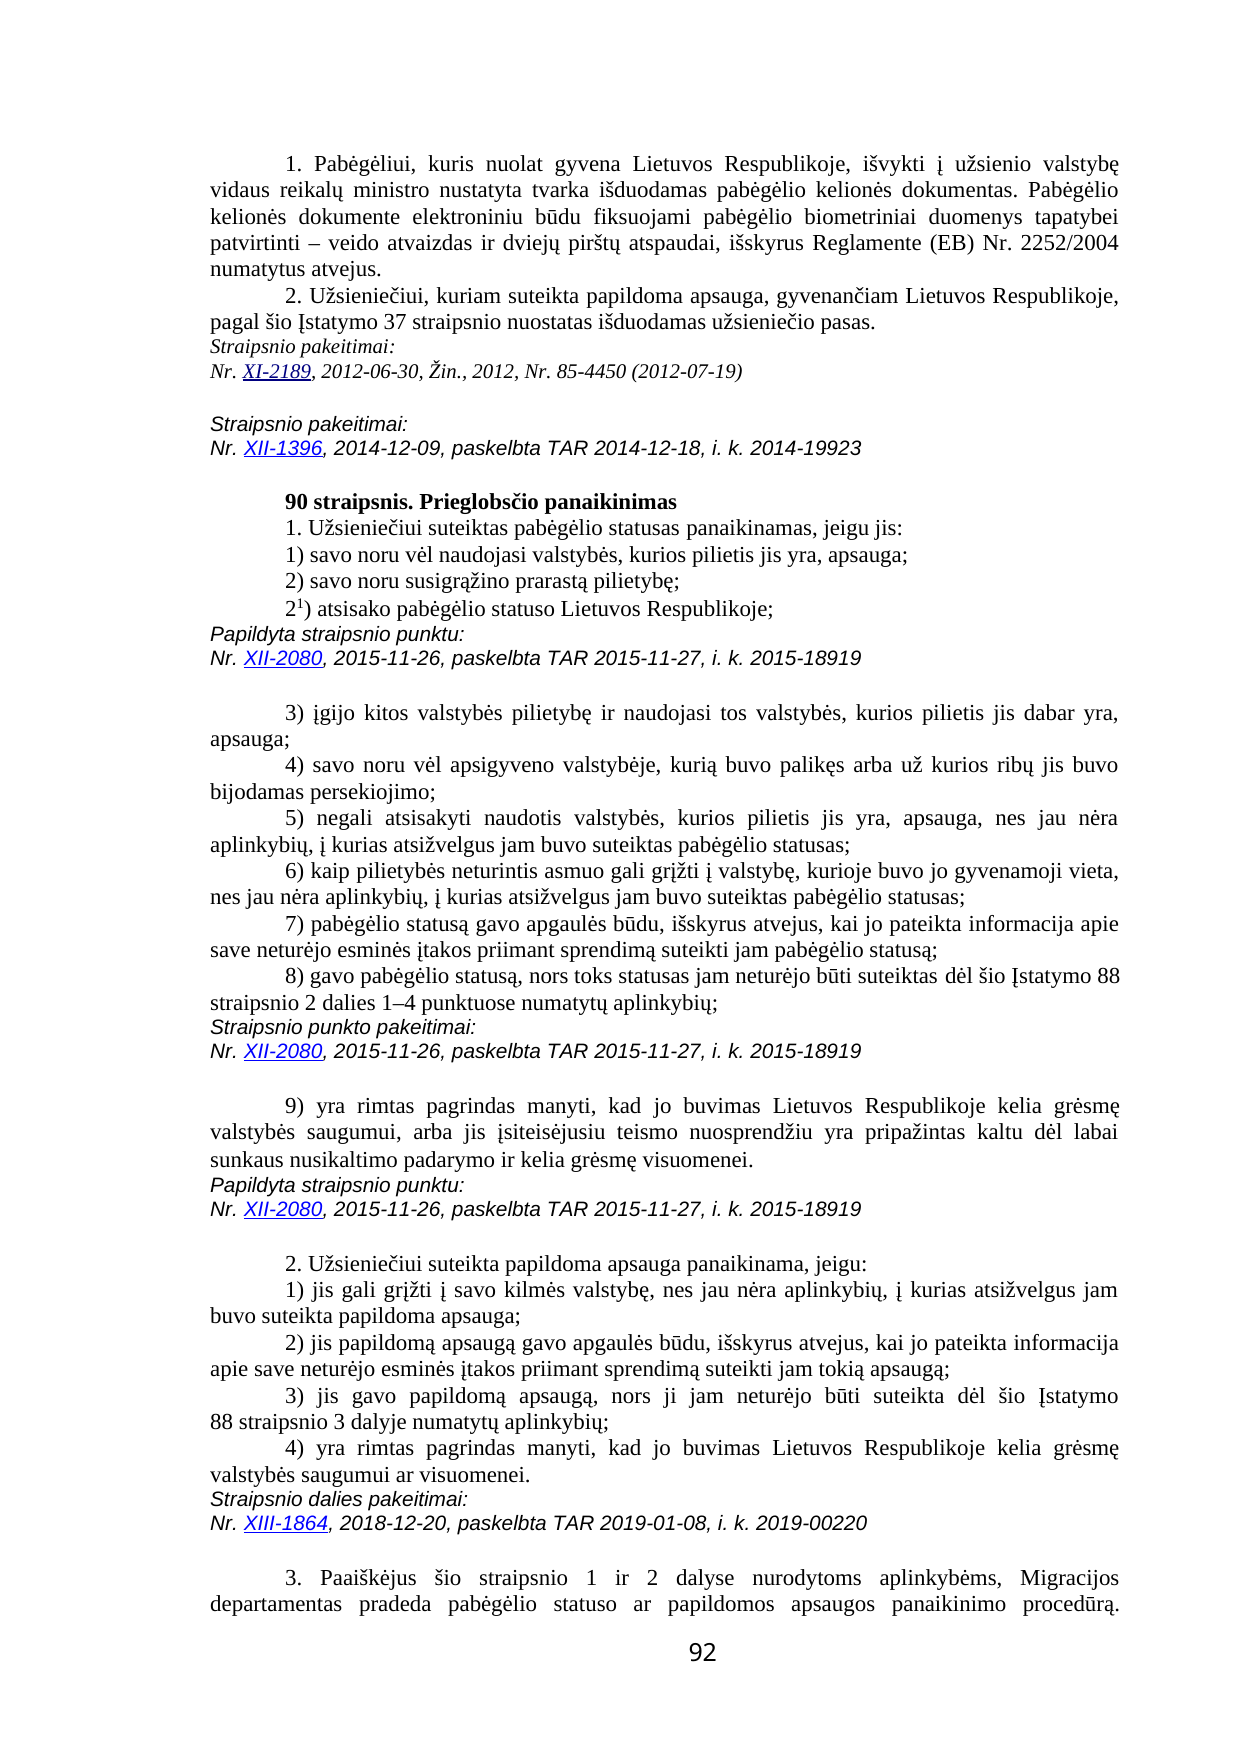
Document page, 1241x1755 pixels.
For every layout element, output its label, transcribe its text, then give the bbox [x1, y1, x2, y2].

text 3) jis gavo papildomą apsaugą, nors ji jam neturėjo būti suteikta dėl šio Įstatymo 88 straipsnio 3 dalyje numatytų aplinkybių; [210, 1382, 1120, 1434]
text Papildyta straipsnio punktu: [210, 1173, 1120, 1197]
text Nr. XII-2080, 2015-11-26, paskelbta TAR 2015-11-27, i. k. 2015-18919 [210, 1039, 1120, 1063]
text 21) atsisako pabėgėlio statuso Lietuvos Respublikoje; [210, 593, 1120, 622]
text 7) pabėgėlio statusą gavo apgaulės būdu, išskyrus atvejus, kai jo pateikta informacija apie save neturėjo esminės įtakos priimant sprendimą suteikti jam pabėgėlio statusą; [210, 910, 1120, 962]
text 8) gavo pabėgėlio statusą, nors toks statusas jam neturėjo būti suteiktas dėl šio Įstatymo 88 straipsnio 2 dalies 1–4 punktuose numatytų aplinkybių; [210, 962, 1120, 1015]
text 2. Užsieniečiui, kuriam suteikta papildoma apsauga, gyvenančiam Lietuvos Respublikoje, pagal šio Įstatymo 37 straipsnio nuostatas išduodamas užsieniečio pasas. [210, 282, 1120, 334]
text 90 straipsnis. Prieglobsčio panaikinimas [210, 488, 1120, 514]
text 2) jis papildomą apsaugą gavo apgaulės būdu, išskyrus atvejus, kai jo pateikta informacija apie save neturėjo esminės įtakos priimant sprendimą suteikti jam tokią apsaugą; [210, 1329, 1120, 1382]
text 3. Paaiškėjus šio straipsnio 1 ir 2 dalyse nurodytoms aplinkybėms, Migracijos departamentas pradeda pabėgėlio statuso ar papildomos apsaugos panaikinimo procedūrą. [210, 1564, 1120, 1616]
text 6) kaip pilietybės neturintis asmuo gali grįžti į valstybę, kurioje buvo jo gyvenamoji vieta, nes jau nėra aplinkybių, į kurias atsižvelgus jam buvo suteiktas pabėgėlio statusas; [210, 857, 1120, 910]
text Nr. XII-2080, 2015-11-26, paskelbta TAR 2015-11-27, i. k. 2015-18919 [210, 1197, 1120, 1221]
text Nr. XIII-1864, 2018-12-20, paskelbta TAR 2019-01-08, i. k. 2019-00220 [210, 1511, 1120, 1535]
text 4) yra rimtas pagrindas manyti, kad jo buvimas Lietuvos Respublikoje kelia grėsmę valstybės saugumui ar visuomenei. [210, 1434, 1120, 1487]
text Nr. XI-2189, 2012-06-30, Žin., 2012, Nr. 85-4450 (2012-07-19) [210, 358, 1120, 383]
text 1) jis gali grįžti į savo kilmės valstybę, nes jau nėra aplinkybių, į kurias atsižvelgus jam buvo suteikta papildoma apsauga; [210, 1276, 1120, 1329]
text Nr. XII-1396, 2014-12-09, paskelbta TAR 2014-12-18, i. k. 2014-19923 [210, 435, 1120, 459]
text 9) yra rimtas pagrindas manyti, kad jo buvimas Lietuvos Respublikoje kelia grėsmę valstybės saugumui, arba jis įsiteisėjusiu teismo nuosprendžiu yra pripažintas kaltu dėl labai sunkaus nusikaltimo padarymo ir kelia grėsmę visuomenei. [210, 1092, 1120, 1173]
text Papildyta straipsnio punktu: [210, 622, 1120, 646]
text 1. Pabėgėliui, kuris nuolat gyvena Lietuvos Respublikoje, išvykti į užsienio valstybę vidaus reikalų ministro nustatyta tvarka išduodamas pabėgėlio kelionės dokumentas. Pabėgėlio kelionės dokumente elektroniniu būdu fiksuojami pabėgėlio biometriniai duomenys tapatybei patvirtinti – veido atvaizdas ir dviejų pirštų atspaudai, išskyrus Reglamente (EB) Nr. 2252/2004 numatytus atvejus. [210, 150, 1120, 282]
text 4) savo noru vėl apsigyveno valstybėje, kurią buvo palikęs arba už kurios ribų jis buvo bijodamas persekiojimo; [210, 752, 1120, 804]
text 3) įgijo kitos valstybės pilietybę ir naudojasi tos valstybės, kurios pilietis jis dabar yra, apsauga; [210, 699, 1120, 752]
text Straipsnio pakeitimai: [210, 334, 1120, 358]
text 5) negali atsisakyti naudotis valstybės, kurios pilietis jis yra, apsauga, nes jau nėra aplinkybių, į kurias atsižvelgus jam buvo suteiktas pabėgėlio statusas; [210, 804, 1120, 857]
text 2. Užsieniečiui suteikta papildoma apsauga panaikinama, jeigu: [210, 1250, 1120, 1276]
text Straipsnio pakeitimai: [210, 411, 1120, 435]
text Straipsnio dalies pakeitimai: [210, 1487, 1120, 1511]
text 1) savo noru vėl naudojasi valstybės, kurios pilietis jis yra, apsauga; [210, 541, 1120, 567]
text Nr. XII-2080, 2015-11-26, paskelbta TAR 2015-11-27, i. k. 2015-18919 [210, 646, 1120, 670]
text 2) savo noru susigrąžino prarastą pilietybę; [210, 567, 1120, 593]
text Straipsnio punkto pakeitimai: [210, 1015, 1120, 1039]
text 1. Užsieniečiui suteiktas pabėgėlio statusas panaikinamas, jeigu jis: [210, 514, 1120, 541]
